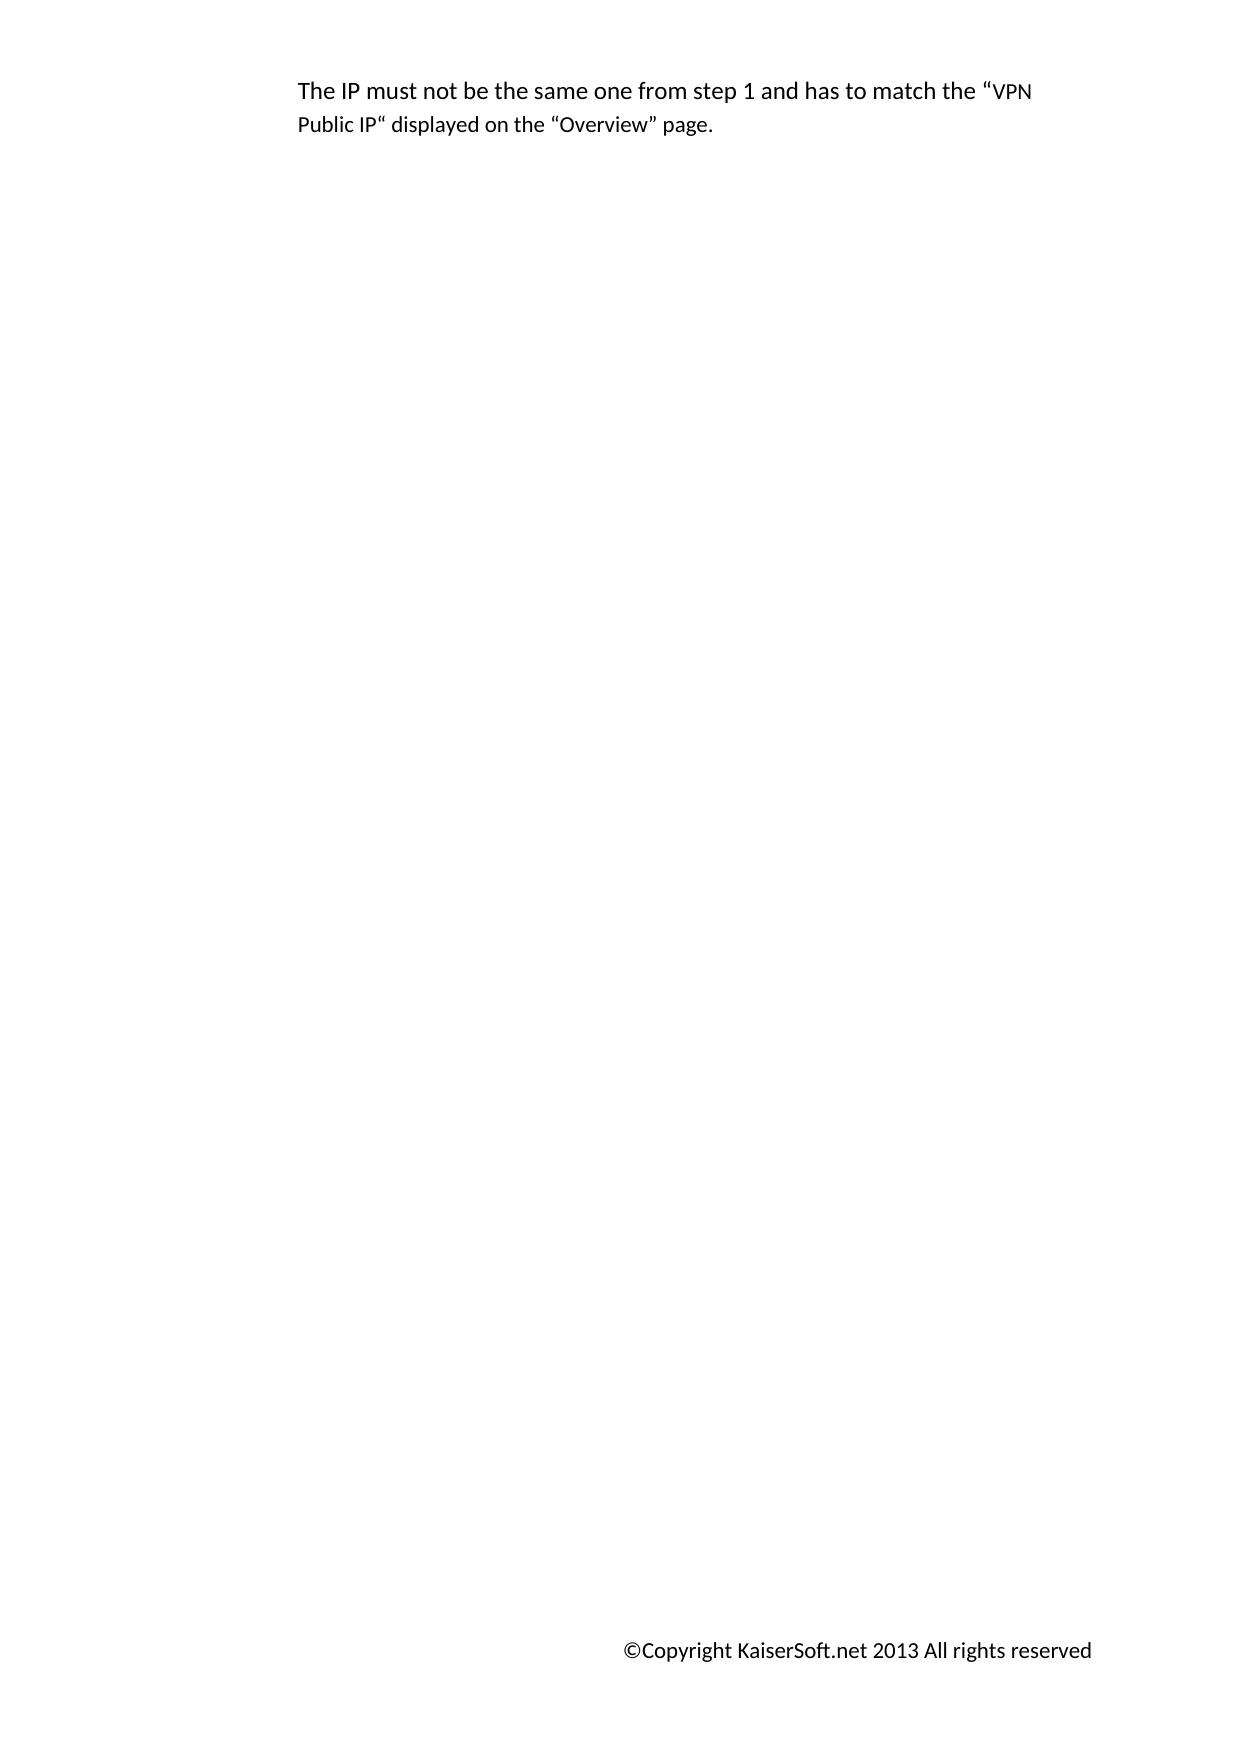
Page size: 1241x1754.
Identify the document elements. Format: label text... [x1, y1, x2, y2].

list The IP must not be the same one from step 1 and has to match the “VPN Public IP“ displayed on the “Overview” page. [260, 75, 1093, 138]
